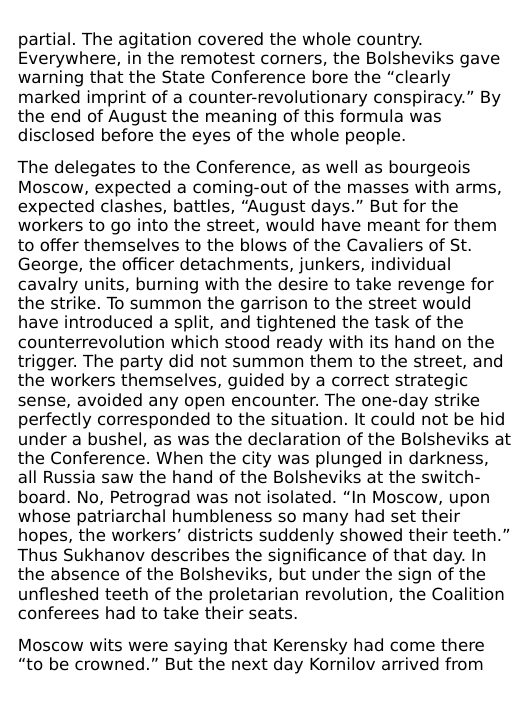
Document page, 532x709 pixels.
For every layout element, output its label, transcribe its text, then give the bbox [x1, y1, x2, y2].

text Moscow wits were saying that Kerensky had come there “to be crowned.” But the next day Kornilov arrived from [18, 636, 514, 674]
text The delegates to the Conference, as well as bourgeois Moscow, expected a coming-out of the masses with arms, expected clashes, battles, “August days.” But for the workers to go into the street, would have meant for them to offer themselves to the blows of the Cavaliers of St. George, the officer detachments, junkers, individual cavalry units, burning with the desire to take revenge for the strike. To summon the garrison to the street would have introduced a split, and tightened the task of the counterrevolution which stood ready with its hand on the trigger. The party did not summon them to the street, and the workers themselves, guided by a correct strategic sense, avoided any open encounter. The one-day strike perfectly corresponded to the situation. It could not be hid under a bushel, as was the declaration of the Bolsheviks at the Conference. When the city was plunged in darkness, all Russia saw the hand of the Bolsheviks at the switch-board. No, Petrograd was not isolated. “In Moscow, upon whose patriarchal humbleness so many had set their hopes, the workers’ districts suddenly showed their teeth.” Thus Sukhanov describes the significance of that day. In the absence of the Bolsheviks, but under the sign of the unfleshed teeth of the proletarian revolution, the Coalition conferees had to take their seats. [18, 158, 514, 623]
text partial. The agitation covered the whole country. Everywhere, in the remotest corners, the Bolsheviks gave warning that the State Conference bore the “clearly marked imprint of a counter-revolutionary conspiracy.” By the end of August the meaning of this formula was disclosed before the eyes of the whole people. [18, 29, 514, 146]
